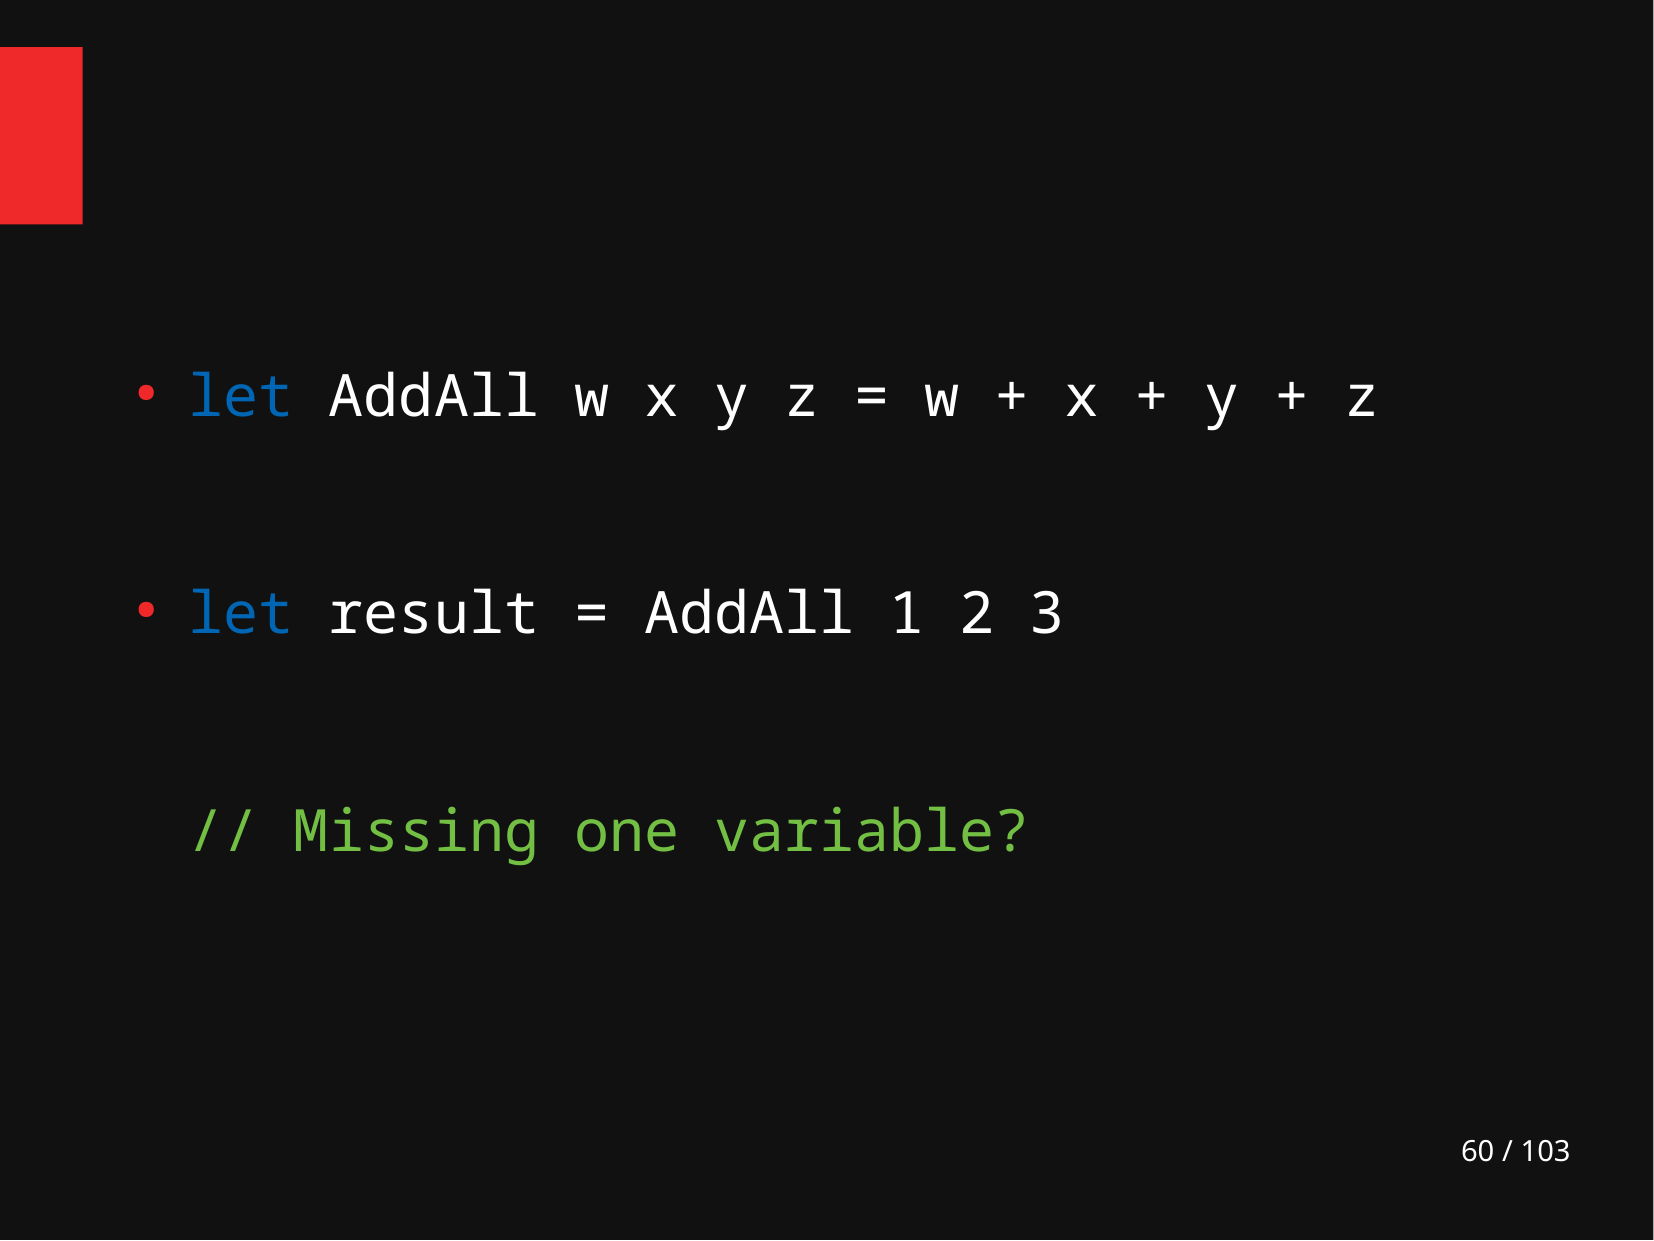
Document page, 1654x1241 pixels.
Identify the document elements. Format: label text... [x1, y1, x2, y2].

list let AddAll w x y z = w + x + y + z let result = AddAll 1 2 3 // Missing one variable? [118, 354, 1536, 1074]
